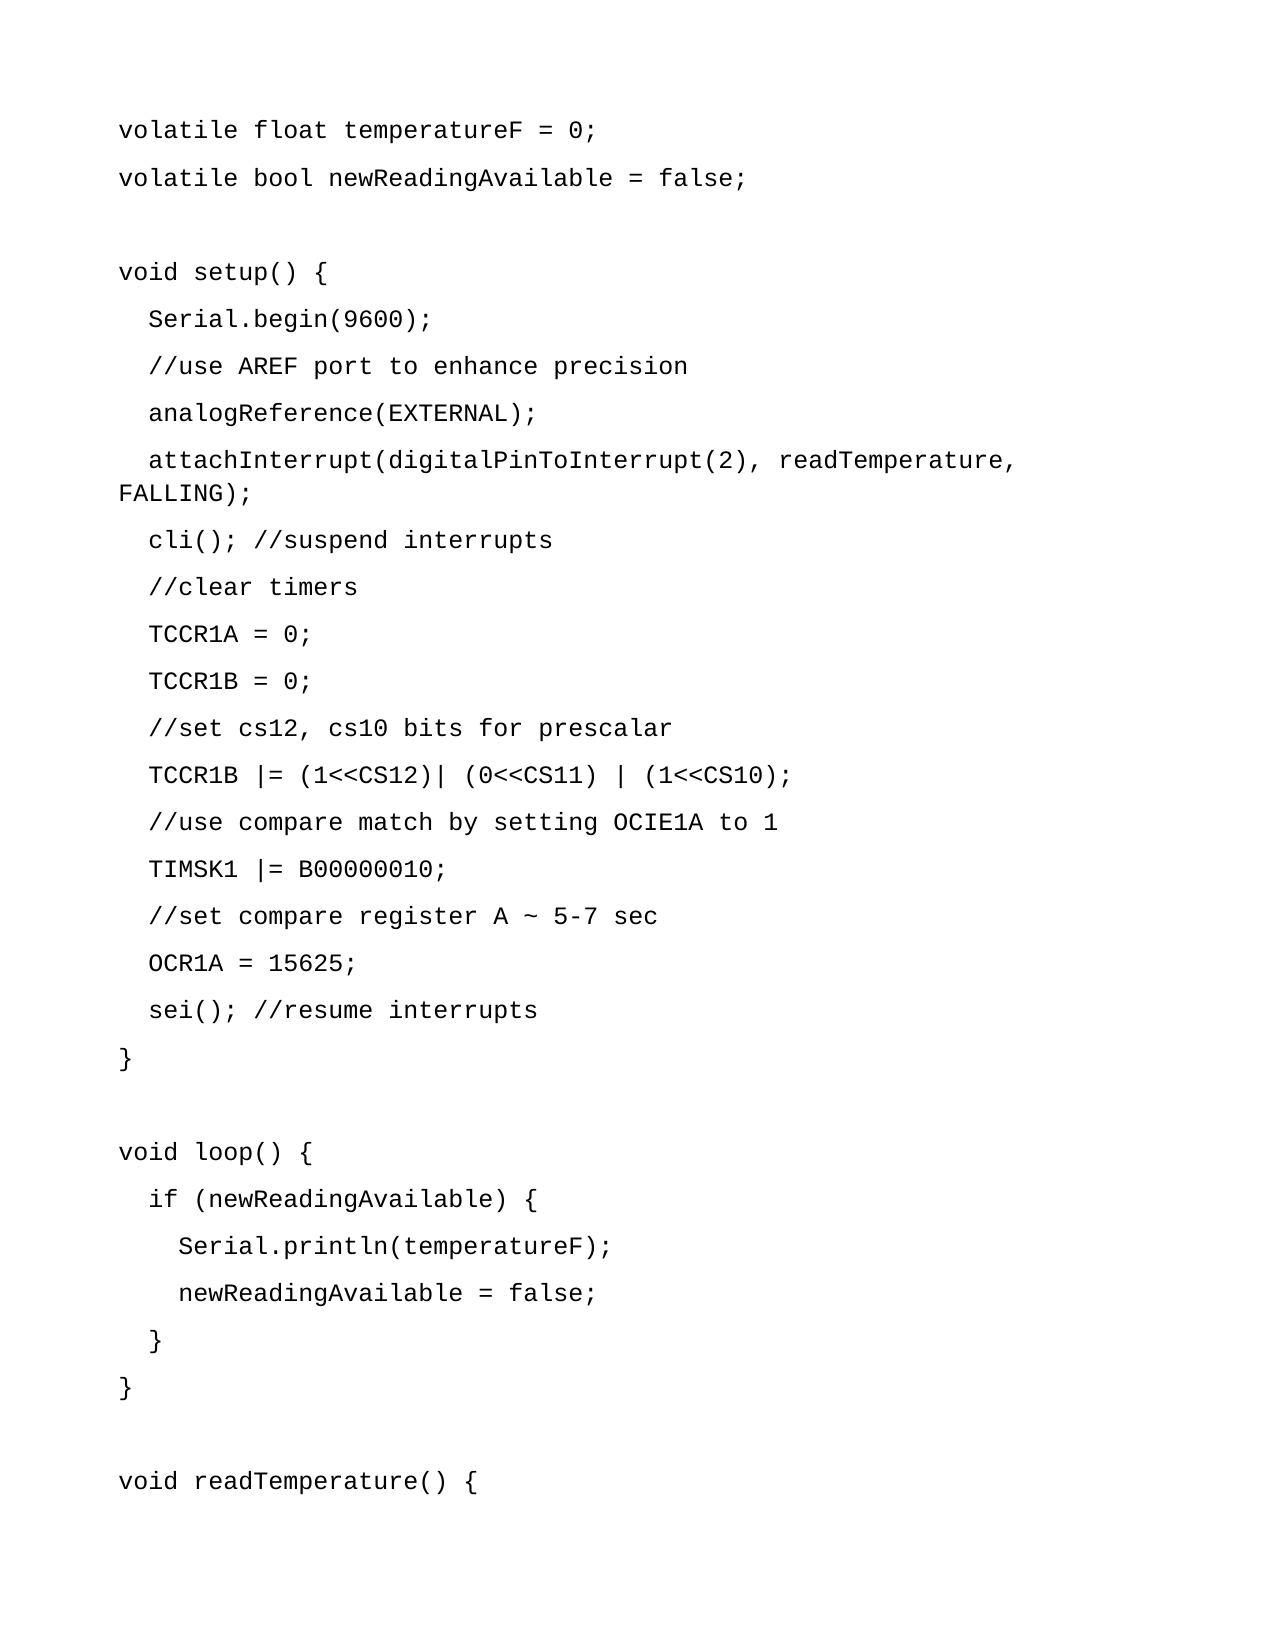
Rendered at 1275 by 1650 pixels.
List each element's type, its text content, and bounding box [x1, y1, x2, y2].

text cli(); //suspend interrupts [118, 527, 1157, 556]
text //use compare match by setting OCIE1A to 1 [118, 810, 1157, 838]
text TCCR1B |= (1<<CS12)| (0<<CS11) | (1<<CS10); [118, 763, 1157, 791]
text void loop() { [118, 1139, 1157, 1168]
text attachInterrupt(digitalPinToInterrupt(2), readTemperature, FALLING); [118, 448, 1157, 508]
text TIMSK1 |= B00000010; [118, 857, 1157, 885]
text } [118, 1328, 1157, 1356]
text TCCR1B = 0; [118, 668, 1157, 697]
text } [118, 1375, 1157, 1403]
text //set cs12, cs10 bits for prescalar [118, 716, 1157, 744]
text void setup() { [118, 259, 1157, 288]
text analogReference(EXTERNAL); [118, 401, 1157, 429]
text volatile float temperatureF = 0; [118, 118, 1157, 146]
text sei(); //resume interrupts [118, 998, 1157, 1026]
text Serial.begin(9600); [118, 306, 1157, 335]
text //set compare register A ~ 5-7 sec [118, 904, 1157, 932]
text newReadingAvailable = false; [118, 1281, 1157, 1309]
text OCR1A = 15625; [118, 951, 1157, 979]
text if (newReadingAvailable) { [118, 1186, 1157, 1215]
text } [118, 1045, 1157, 1073]
text void readTemperature() { [118, 1469, 1157, 1497]
text volatile bool newReadingAvailable = false; [118, 165, 1157, 193]
text Serial.println(temperatureF); [118, 1233, 1157, 1262]
text //clear timers [118, 574, 1157, 603]
text //use AREF port to enhance precision [118, 353, 1157, 382]
text TCCR1A = 0; [118, 621, 1157, 650]
